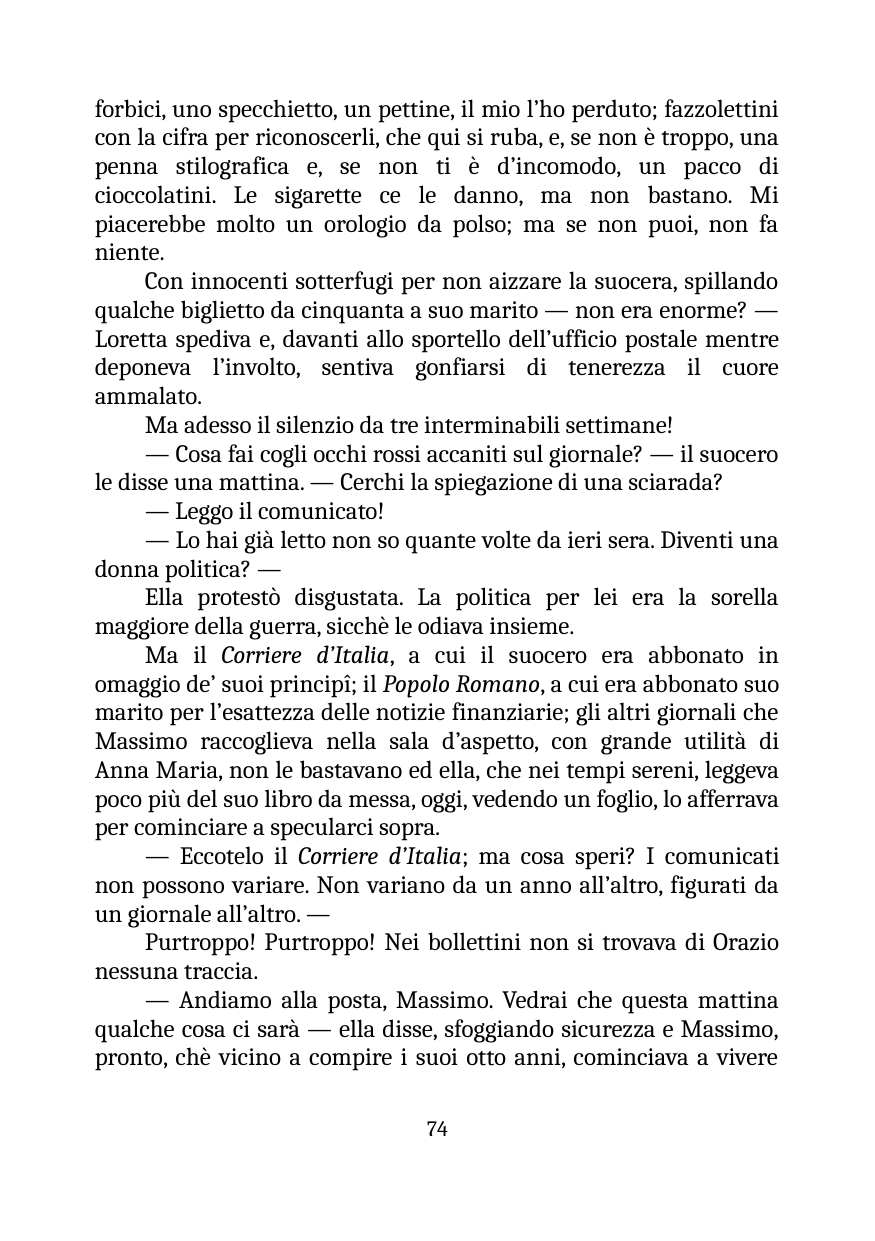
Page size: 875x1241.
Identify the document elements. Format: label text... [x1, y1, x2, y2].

text Con innocenti sotterfugi per non aizzare la suocera, spillando qualche biglietto da cinquanta a suo marito — non era enorme? — Loretta spediva e, davanti allo sportello dell’ufficio postale mentre deponeva l’involto, sentiva gonfiarsi di tenerezza il cuore ammalato. [94, 267, 779, 411]
text — Leggo il comunicato! [94, 497, 779, 526]
text Purtroppo! Purtroppo! Nei bollettini non si trovava di Orazio nessuna traccia. [94, 928, 779, 986]
text — Eccotelo il Corriere d’Italia; ma cosa speri? I comunicati non possono variare. Non variano da un anno all’altro, figurati da un giornale all’altro. — [94, 842, 779, 928]
text — Lo hai già letto non so quante volte da ieri sera. Diventi una donna politica? — [94, 526, 779, 583]
text — Andiamo alla posta, Massimo. Vedrai che questa mattina qualche cosa ci sarà — ella disse, sfoggiando sicurezza e Massimo, pronto, chè vicino a compire i suoi otto anni, cominciava a vivere [94, 986, 779, 1072]
text — Cosa fai cogli occhi rossi accaniti sul giornale? — il suocero le disse una mattina. — Cerchi la spiegazione di una sciarada? [94, 439, 779, 497]
text Ella protestò disgustata. La politica per lei era la sorella maggiore della guerra, sicchè le odiava insieme. [94, 583, 779, 641]
text Ma adesso il silenzio da tre interminabili settimane! [94, 411, 779, 439]
text Ma il Corriere d’Italia, a cui il suocero era abbonato in omaggio de’ suoi principî; il Popolo Romano, a cui era abbonato suo marito per l’esattezza delle notizie finanziarie; gli altri giornali che Massimo raccoglieva nella sala d’aspetto, con grande utilità di Anna Maria, non le bastavano ed ella, che nei tempi sereni, leggeva poco più del suo libro da messa, oggi, vedendo un foglio, lo afferrava per cominciare a specularci sopra. [94, 641, 779, 842]
text forbici, uno specchietto, un pettine, il mio l’ho perduto; fazzolettini con la cifra per riconoscerli, che qui si ruba, e, se non è troppo, una penna stilografica e, se non ti è d’incomodo, un pacco di cioccolatini. Le sigarette ce le danno, ma non bastano. Mi piacerebbe molto un orologio da polso; ma se non puoi, non fa niente. [94, 94, 779, 267]
